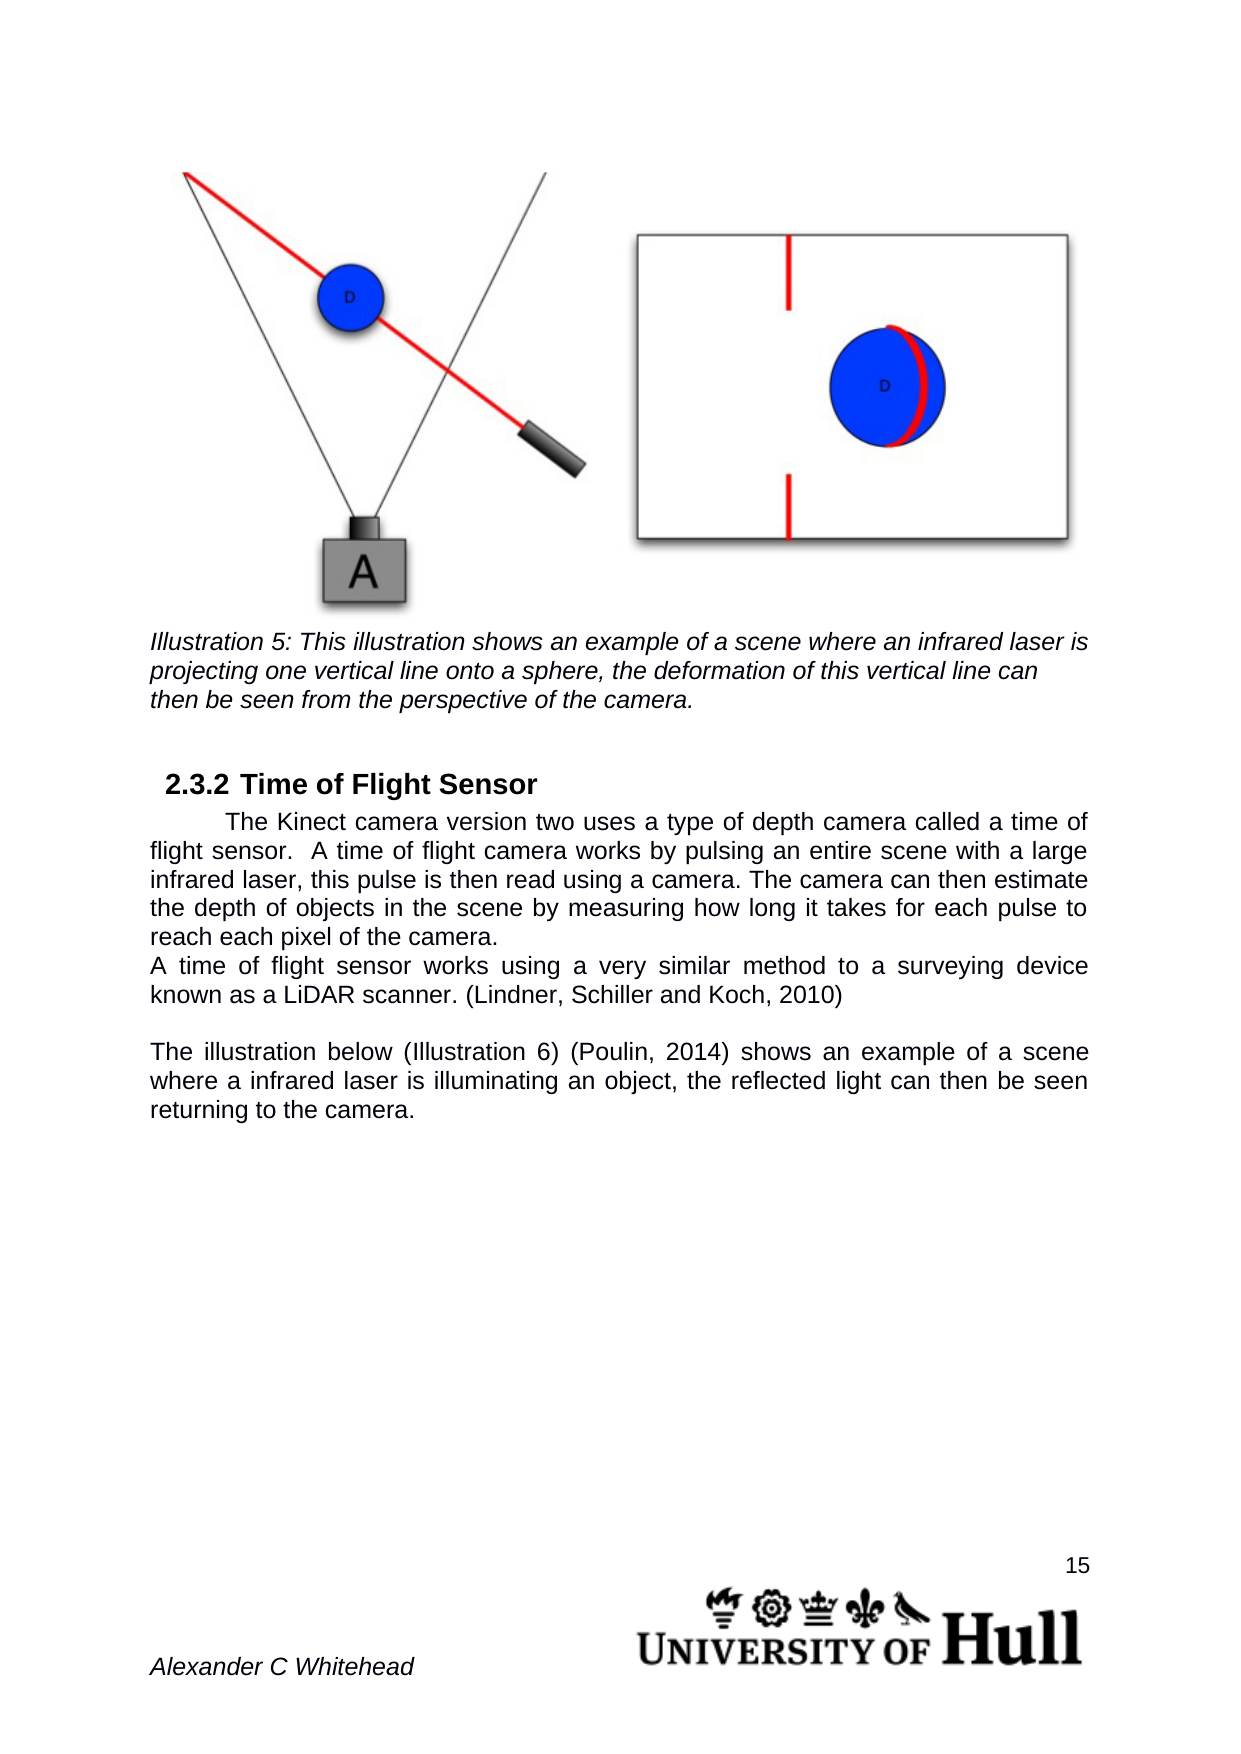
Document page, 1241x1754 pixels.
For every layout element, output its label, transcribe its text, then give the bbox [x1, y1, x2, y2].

text The Kinect camera version two uses a type of depth camera called a time of flight sensor. A time of flight camera works by pulsing an entire scene with a large infrared laser, this pulse is then read using a camera. The camera can then estimate the depth of objects in the scene by measuring how long it takes for each pulse to reach each pixel of the camera. [150, 807, 1090, 951]
subtitle Time of Flight Sensor [165, 767, 1090, 801]
picture [150, 162, 1091, 622]
text The illustration below (Illustration 6) (Poulin, 2014)⁠ shows an example of a scene where a infrared laser is illuminating an object, the reflected light can then be seen returning to the camera. [150, 1037, 1090, 1123]
picture [630, 1578, 1091, 1675]
text Illustration 5: This illustration shows an example of a scene where an infrared laser is projecting one vertical line onto a sphere, the deformation of this vertical line can then be seen from the perspective of the camera. [150, 622, 1090, 714]
text A time of flight sensor works using a very similar method to a surveying device known as a LiDAR scanner. (Lindner, Schiller and Koch, 2010)⁠ [150, 951, 1090, 1008]
